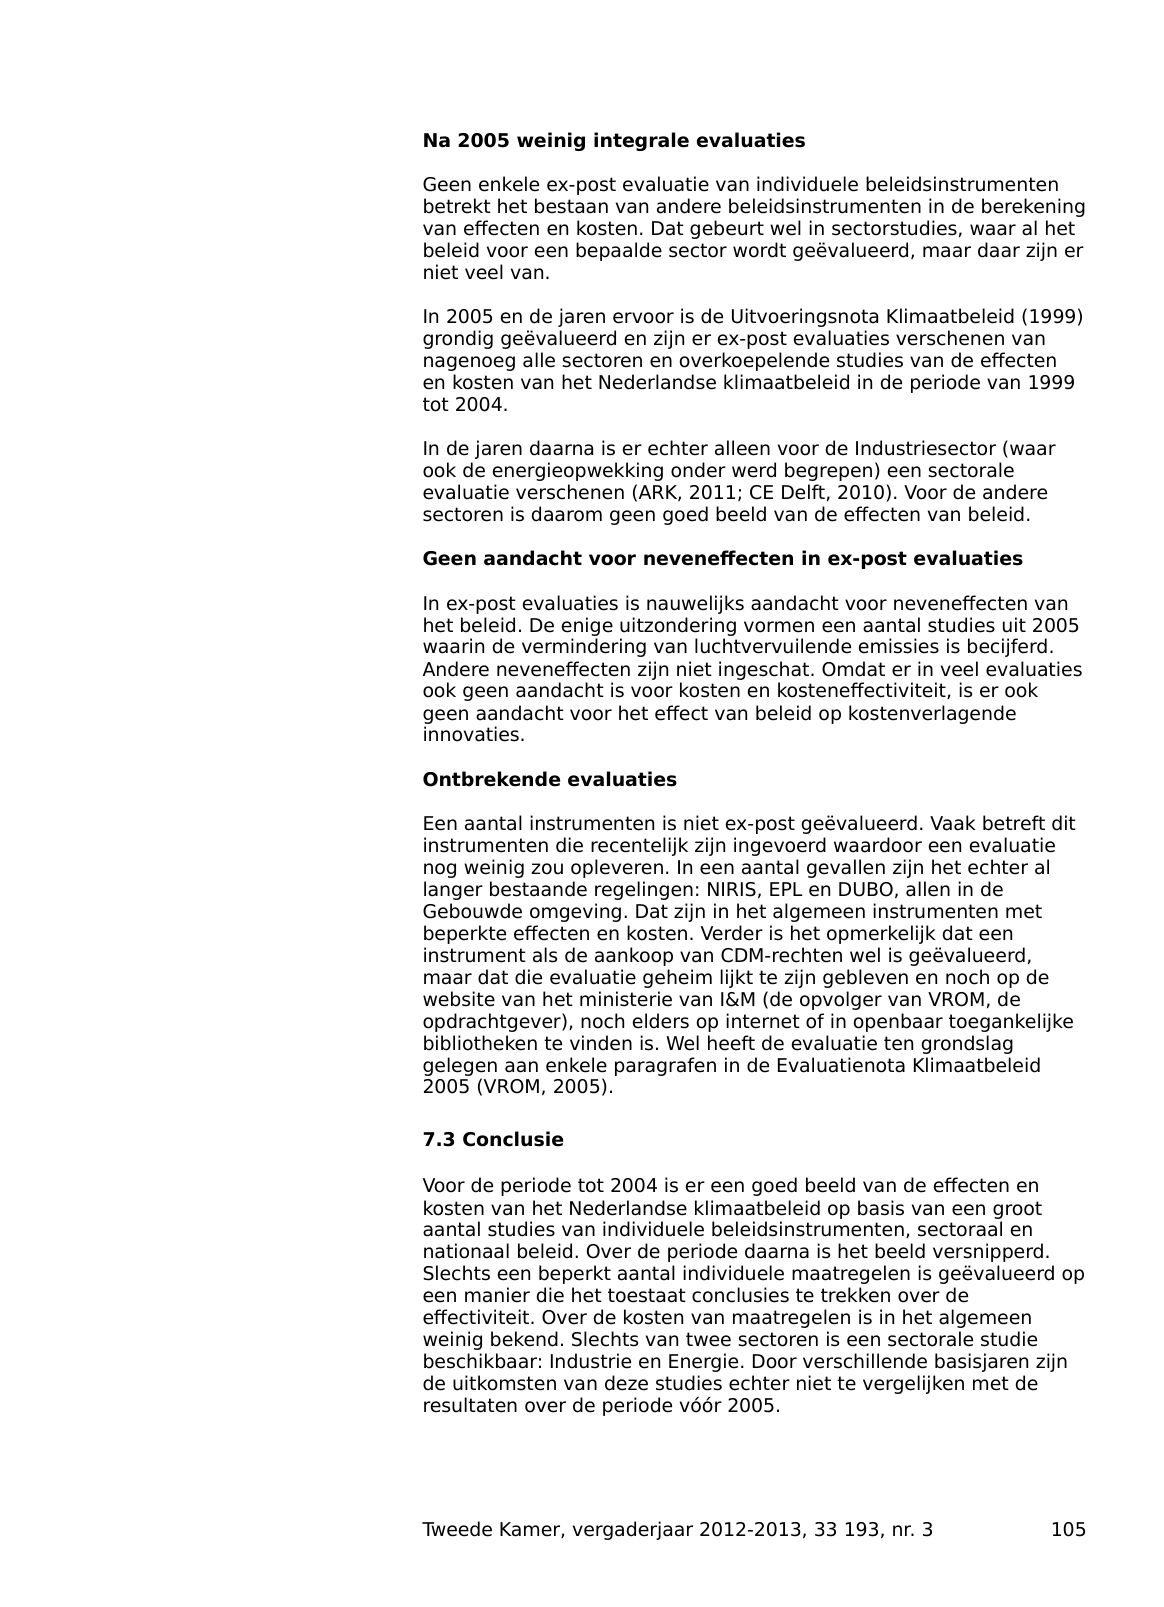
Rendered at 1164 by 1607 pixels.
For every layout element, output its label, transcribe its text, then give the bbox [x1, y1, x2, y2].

text In ex-post evaluaties is nauwelijks aandacht voor neveneffecten van het beleid. De enige uitzondering vormen een aantal studies uit 2005 waarin de vermindering van luchtvervuilende emissies is becijferd. Andere neveneffecten zijn niet ingeschat. Omdat er in veel evaluaties ook geen aandacht is voor kosten en kosteneffectiviteit, is er ook geen aandacht voor het effect van beleid op kostenverlagende innovaties. [422, 592, 1087, 746]
subtitle Geen aandacht voor neveneffecten in ex-post evaluaties [422, 548, 1087, 570]
text In de jaren daarna is er echter alleen voor de Industriesector (waar ook de energieopwekking onder werd begrepen) een sectorale evaluatie verschenen (ARK, 2011; CE Delft, 2010). Voor de andere sectoren is daarom geen goed beeld van de effecten van beleid. [422, 438, 1087, 526]
subtitle Ontbrekende evaluaties [422, 768, 1087, 791]
subtitle 7.3 Conclusie [422, 1128, 1087, 1150]
text Geen enkele ex-post evaluatie van individuele beleidsinstrumenten betrekt het bestaan van andere beleidsinstrumenten in de berekening van effecten en kosten. Dat gebeurt wel in sectorstudies, waar al het beleid voor een bepaalde sector wordt geëvalueerd, maar daar zijn er niet veel van. [422, 174, 1087, 284]
subtitle Na 2005 weinig integrale evaluaties [422, 130, 1087, 152]
text In 2005 en de jaren ervoor is de Uitvoeringsnota Klimaatbeleid (1999) grondig geëvalueerd en zijn er ex-post evaluaties verschenen van nagenoeg alle sectoren en overkoepelende studies van de effecten en kosten van het Nederlandse klimaatbeleid in de periode van 1999 tot 2004. [422, 306, 1087, 416]
text Een aantal instrumenten is niet ex-post geëvalueerd. Vaak betreft dit instrumenten die recentelijk zijn ingevoerd waardoor een evaluatie nog weinig zou opleveren. In een aantal gevallen zijn het echter al langer bestaande regelingen: NIRIS, EPL en DUBO, allen in de Gebouwde omgeving. Dat zijn in het algemeen instrumenten met beperkte effecten en kosten. Verder is het opmerkelijk dat een instrument als de aankoop van CDM-rechten wel is geëvalueerd, maar dat die evaluatie geheim lijkt te zijn gebleven en noch op de website van het ministerie van I&M (de opvolger van VROM, de opdrachtgever), noch elders op internet of in openbaar toegankelijke bibliotheken te vinden is. Wel heeft de evaluatie ten grondslag gelegen aan enkele paragrafen in de Evaluatienota Klimaatbeleid 2005 (VROM, 2005). [422, 813, 1087, 1098]
text Voor de periode tot 2004 is er een goed beeld van de effecten en kosten van het Nederlandse klimaatbeleid op basis van een groot aantal studies van individuele beleidsinstrumenten, sectoraal en nationaal beleid. Over de periode daarna is het beeld versnipperd. Slechts een beperkt aantal individuele maatregelen is geëvalueerd op een manier die het toestaat conclusies te trekken over de effectiviteit. Over de kosten van maatregelen is in het algemeen weinig bekend. Slechts van twee sectoren is een sectorale studie beschikbaar: Industrie en Energie. Door verschillende basisjaren zijn de uitkomsten van deze studies echter niet te vergelijken met de resultaten over de periode vóór 2005. [422, 1175, 1087, 1417]
